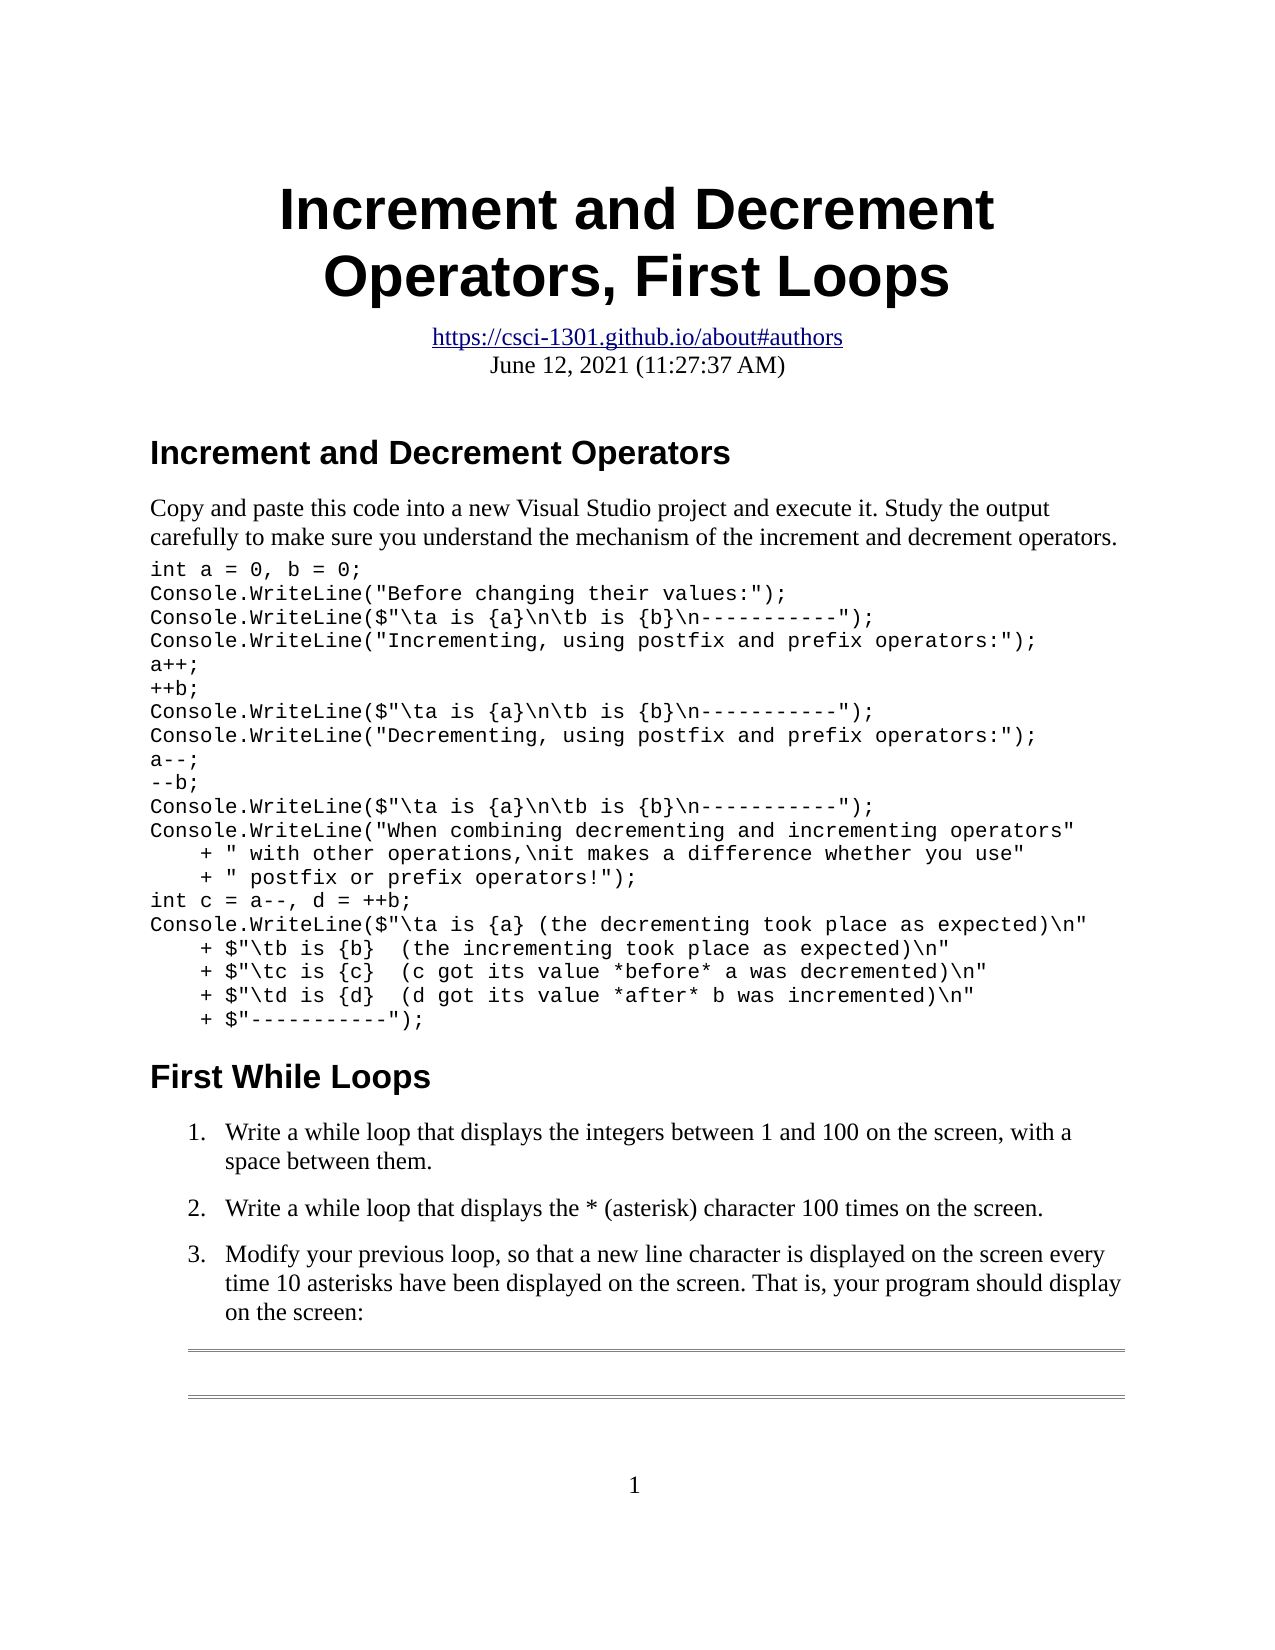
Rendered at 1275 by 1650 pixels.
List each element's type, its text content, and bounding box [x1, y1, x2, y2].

text Console.WriteLine($"\ta is {a} (the decrementing took place as expected)\n" [150, 914, 1125, 938]
list Modify your previous loop, so that a new line character is displayed on the screen every time 10 asterisks have been displayed on the screen. That is, your program should display on the screen: [187, 1239, 1125, 1326]
text a--; [150, 749, 1125, 772]
text Console.WriteLine($"\ta is {a}\n\tb is {b}\n-----------"); [150, 607, 1125, 630]
subtitle Increment and Decrement Operators [150, 433, 1125, 472]
title Increment and Decrement Operators, First Loops [150, 175, 1125, 309]
subtitle First While Loops [150, 1057, 1125, 1096]
text Console.WriteLine("When combining decrementing and incrementing operators" [150, 819, 1125, 843]
text + $"\tc is {c} (c got its value *before* a was decremented)\n" [150, 961, 1125, 985]
text Console.WriteLine("Before changing their values:"); [150, 583, 1125, 607]
text + $"-----------"); [150, 1009, 1125, 1032]
text int c = a--, d = ++b; [150, 891, 1125, 914]
text ++b; [150, 678, 1125, 701]
text Console.WriteLine($"\ta is {a}\n\tb is {b}\n-----------"); [150, 701, 1125, 725]
text int a = 0, b = 0; [150, 559, 1125, 583]
text Console.WriteLine($"\ta is {a}\n\tb is {b}\n-----------"); [150, 796, 1125, 819]
text + $"\tb is {b} (the incrementing took place as expected)\n" [150, 938, 1125, 961]
text + " postfix or prefix operators!"); [150, 867, 1125, 891]
text June 12, 2021 (11:27:37 AM) [150, 350, 1125, 379]
text a++; [150, 654, 1125, 678]
list Write a while loop that displays the * (asterisk) character 100 times on the screen. [187, 1193, 1125, 1222]
text + $"\td is {d} (d got its value *after* b was incremented)\n" [150, 985, 1125, 1009]
list Write a while loop that displays the integers between and on the screen, with a space between them. [187, 1117, 1125, 1175]
text + " with other operations,\nit makes a difference whether you use" [150, 843, 1125, 867]
text Copy and paste this code into a new Visual Studio project and execute it. Study the output carefully to make sure you understand the mechanism of the increment and decrement operators. [150, 493, 1125, 551]
text Console.WriteLine("Incrementing, using postfix and prefix operators:"); [150, 630, 1125, 654]
text Console.WriteLine("Decrementing, using postfix and prefix operators:"); [150, 725, 1125, 749]
text https://csci-1301.github.io/about#authors [150, 322, 1125, 350]
text --b; [150, 772, 1125, 796]
